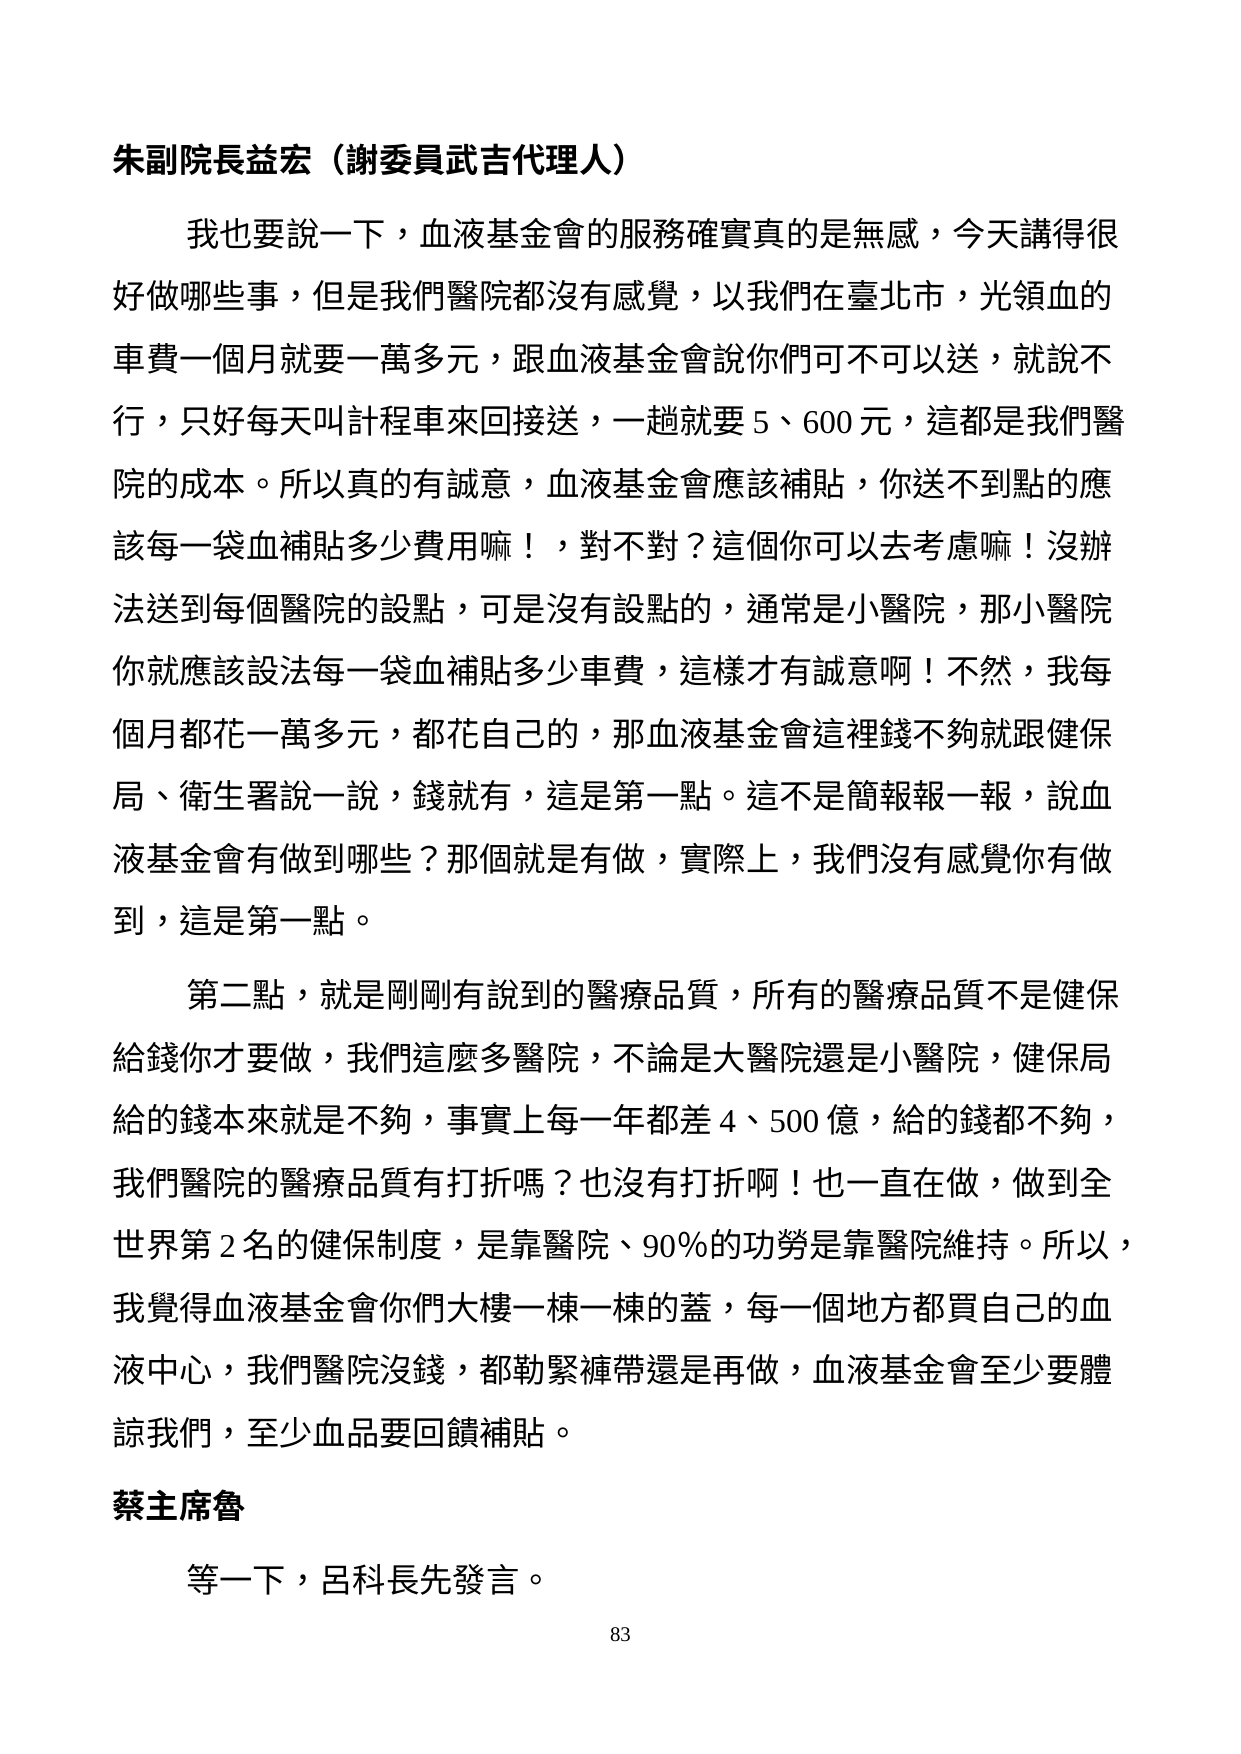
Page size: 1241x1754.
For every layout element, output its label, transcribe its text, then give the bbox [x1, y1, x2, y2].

text 我也要說一下，血液基金會的服務確實真的是無感，今天講得很好做哪些事，但是我們醫院都沒有感覺，以我們在臺北市，光領血的車費一個月就要一萬多元，跟血液基金會說你們可不可以送，就說不行，只好每天叫計程車來回接送，一趟就要5、600元，這都是我們醫院的成本。所以真的有誠意，血液基金會應該補貼，你送不到點的應該每一袋血補貼多少費用嘛！，對不對？這個你可以去考慮嘛！沒辦法送到每個醫院的設點，可是沒有設點的，通常是小醫院，那小醫院你就應該設法每一袋血補貼多少車費，這樣才有誠意啊！不然，我每個月都花一萬多元，都花自己的，那血液基金會這裡錢不夠就跟健保局、衛生署說一說，錢就有，這是第一點。這不是簡報報一報，說血液基金會有做到哪些？那個就是有做，實際上，我們沒有感覺你有做到，這是第一點。 [112, 190, 1128, 940]
text 第二點，就是剛剛有說到的醫療品質，所有的醫療品質不是健保給錢你才要做，我們這麼多醫院，不論是大醫院還是小醫院，健保局給的錢本來就是不夠，事實上每一年都差4、500億，給的錢都不夠，我們醫院的醫療品質有打折嗎？也沒有打折啊！也一直在做，做到全世界第2名的健保制度，是靠醫院、90％的功勞是靠醫院維持。所以，我覺得血液基金會你們大樓一棟一棟的蓋，每一個地方都買自己的血液中心，我們醫院沒錢，都勒緊褲帶還是再做，血液基金會至少要體諒我們，至少血品要回饋補貼。 [112, 951, 1128, 1451]
text 朱副院長益宏（謝委員武吉代理人） [112, 116, 1128, 179]
text 蔡主席魯 [112, 1463, 1128, 1525]
text 等一下，呂科長先發言。 [112, 1536, 1128, 1599]
